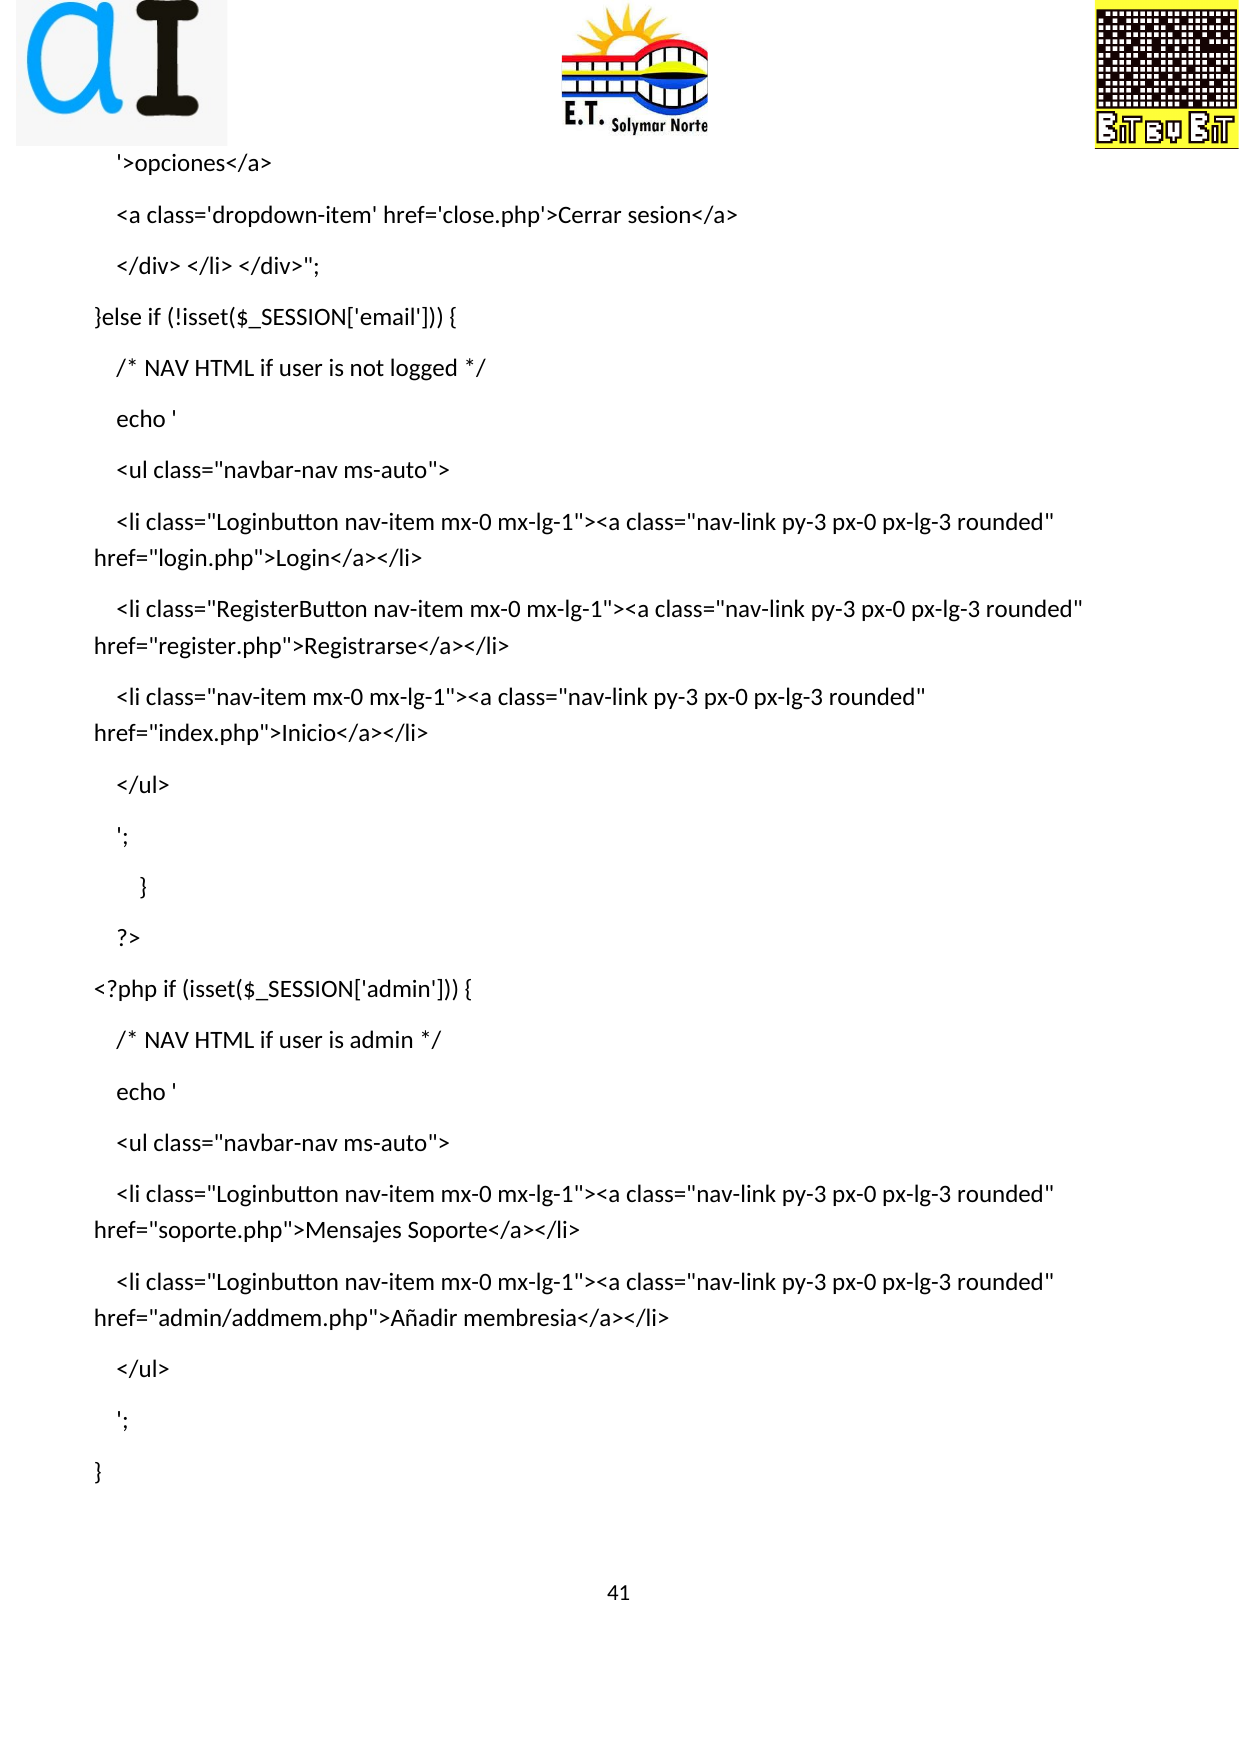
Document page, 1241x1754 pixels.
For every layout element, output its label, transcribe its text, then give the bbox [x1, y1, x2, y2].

text /* NAV HTML if user is not logged */ [94, 352, 1143, 383]
text <?php if (isset($_SESSION['admin'])) { [94, 973, 1143, 1004]
text /* NAV HTML if user is admin */ [94, 1024, 1143, 1055]
text </ul> [94, 1353, 1143, 1384]
text '>opciones</a> [94, 148, 1143, 178]
text '; [94, 1404, 1143, 1435]
text } [94, 871, 1143, 902]
text <li class="Loginbutton nav-item mx-0 mx-lg-1"><a class="nav-link py-3 px-0 px-lg-3 rounded" href="soporte.php">Mensajes Soporte</a></li> [94, 1178, 1143, 1245]
text <li class="Loginbutton nav-item mx-0 mx-lg-1"><a class="nav-link py-3 px-0 px-lg-3 rounded" href="login.php">Login</a></li> [94, 506, 1143, 573]
text <ul class="navbar-nav ms-auto"> [94, 1127, 1143, 1157]
text } [94, 1456, 1143, 1486]
text </ul> [94, 769, 1143, 799]
text <li class="nav-item mx-0 mx-lg-1"><a class="nav-link py-3 px-0 px-lg-3 rounded" href="index.php">Inicio</a></li> [94, 681, 1143, 748]
text <li class="RegisterButton nav-item mx-0 mx-lg-1"><a class="nav-link py-3 px-0 px-lg-3 rounded" href="register.php">Registrarse</a></li> [94, 593, 1143, 660]
text echo ' [94, 403, 1143, 434]
text ?> [94, 922, 1143, 953]
text <li class="Loginbutton nav-item mx-0 mx-lg-1"><a class="nav-link py-3 px-0 px-lg-3 rounded" href="admin/addmem.php">Añadir membresia</a></li> [94, 1266, 1143, 1333]
picture [16, 0, 228, 146]
text </div> </li> </div>"; [94, 250, 1143, 280]
text }else if (!isset($_SESSION['email'])) { [94, 301, 1143, 332]
picture [561, 0, 708, 146]
text <a class='dropdown-item' href='close.php'>Cerrar sesion</a> [94, 199, 1143, 229]
picture [1094, 0, 1239, 149]
text echo ' [94, 1076, 1143, 1106]
text '; [94, 820, 1143, 850]
text <ul class="navbar-nav ms-auto"> [94, 454, 1143, 485]
